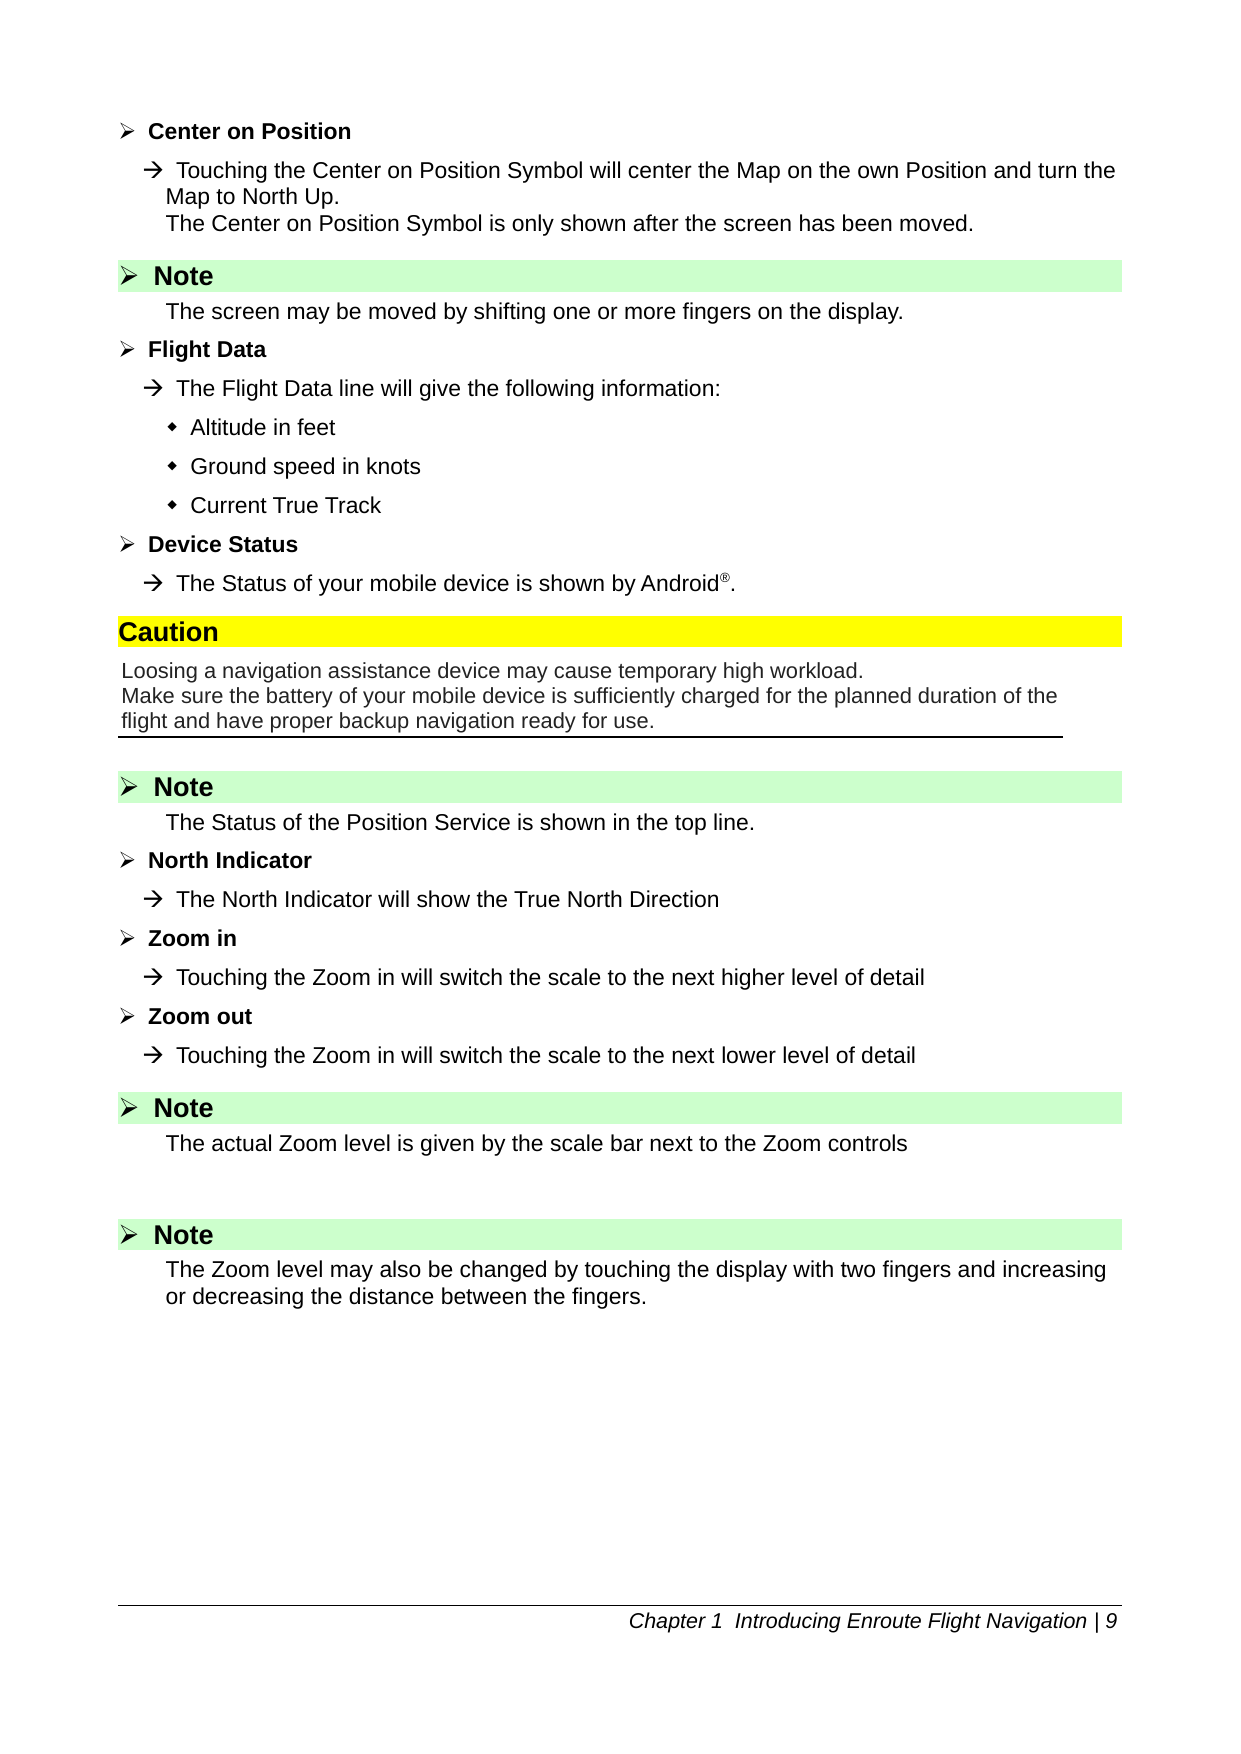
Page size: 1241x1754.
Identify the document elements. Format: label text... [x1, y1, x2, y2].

subtitle Caution [118, 616, 1122, 647]
subtitle Touching the Center on Position Symbol will center the Map on the own Position and turn the Map to North Up. The Center on Position Symbol is only shown after the screen has been moved. [142, 157, 1122, 236]
text Loosing a navigation assistance device may cause temporary high workload. Make sure the battery of your mobile device is sufficiently charged for the planned duration of the flight and have proper backup navigation ready for use. [118, 655, 1063, 736]
subtitle The Status of your mobile device is shown by Android®. [142, 569, 1122, 596]
subtitle Current True Track [165, 492, 1122, 518]
subtitle The actual Zoom level is given by the scale bar next to the Zoom controls [142, 1129, 1122, 1156]
subtitle Device Status [118, 531, 1122, 557]
subtitle Note [118, 1092, 1122, 1124]
subtitle Zoom in [118, 925, 1122, 951]
subtitle The North Indicator will show the True North Direction [142, 886, 1122, 913]
subtitle Touching the Zoom in will switch the scale to the next higher level of detail [142, 964, 1122, 990]
subtitle Altitude in feet [165, 414, 1122, 441]
subtitle The Status of the Position Service is shown in the top line. [142, 808, 1122, 835]
subtitle Note [118, 1219, 1122, 1250]
subtitle Note [118, 771, 1122, 803]
subtitle Ground speed in knots [165, 453, 1122, 479]
subtitle Zoom out [118, 1003, 1122, 1029]
subtitle The screen may be moved by shifting one or more fingers on the display. [142, 298, 1122, 324]
subtitle North Indicator [118, 847, 1122, 874]
subtitle Center on Position [118, 118, 1122, 144]
subtitle Note [118, 260, 1122, 292]
subtitle The Zoom level may also be changed by touching the display with two fingers and increasing or decreasing the distance between the fingers. [142, 1256, 1122, 1309]
subtitle Touching the Zoom in will switch the scale to the next lower level of detail [142, 1042, 1122, 1068]
subtitle The Flight Data line will give the following information: [142, 375, 1122, 402]
subtitle Flight Data [118, 336, 1122, 363]
